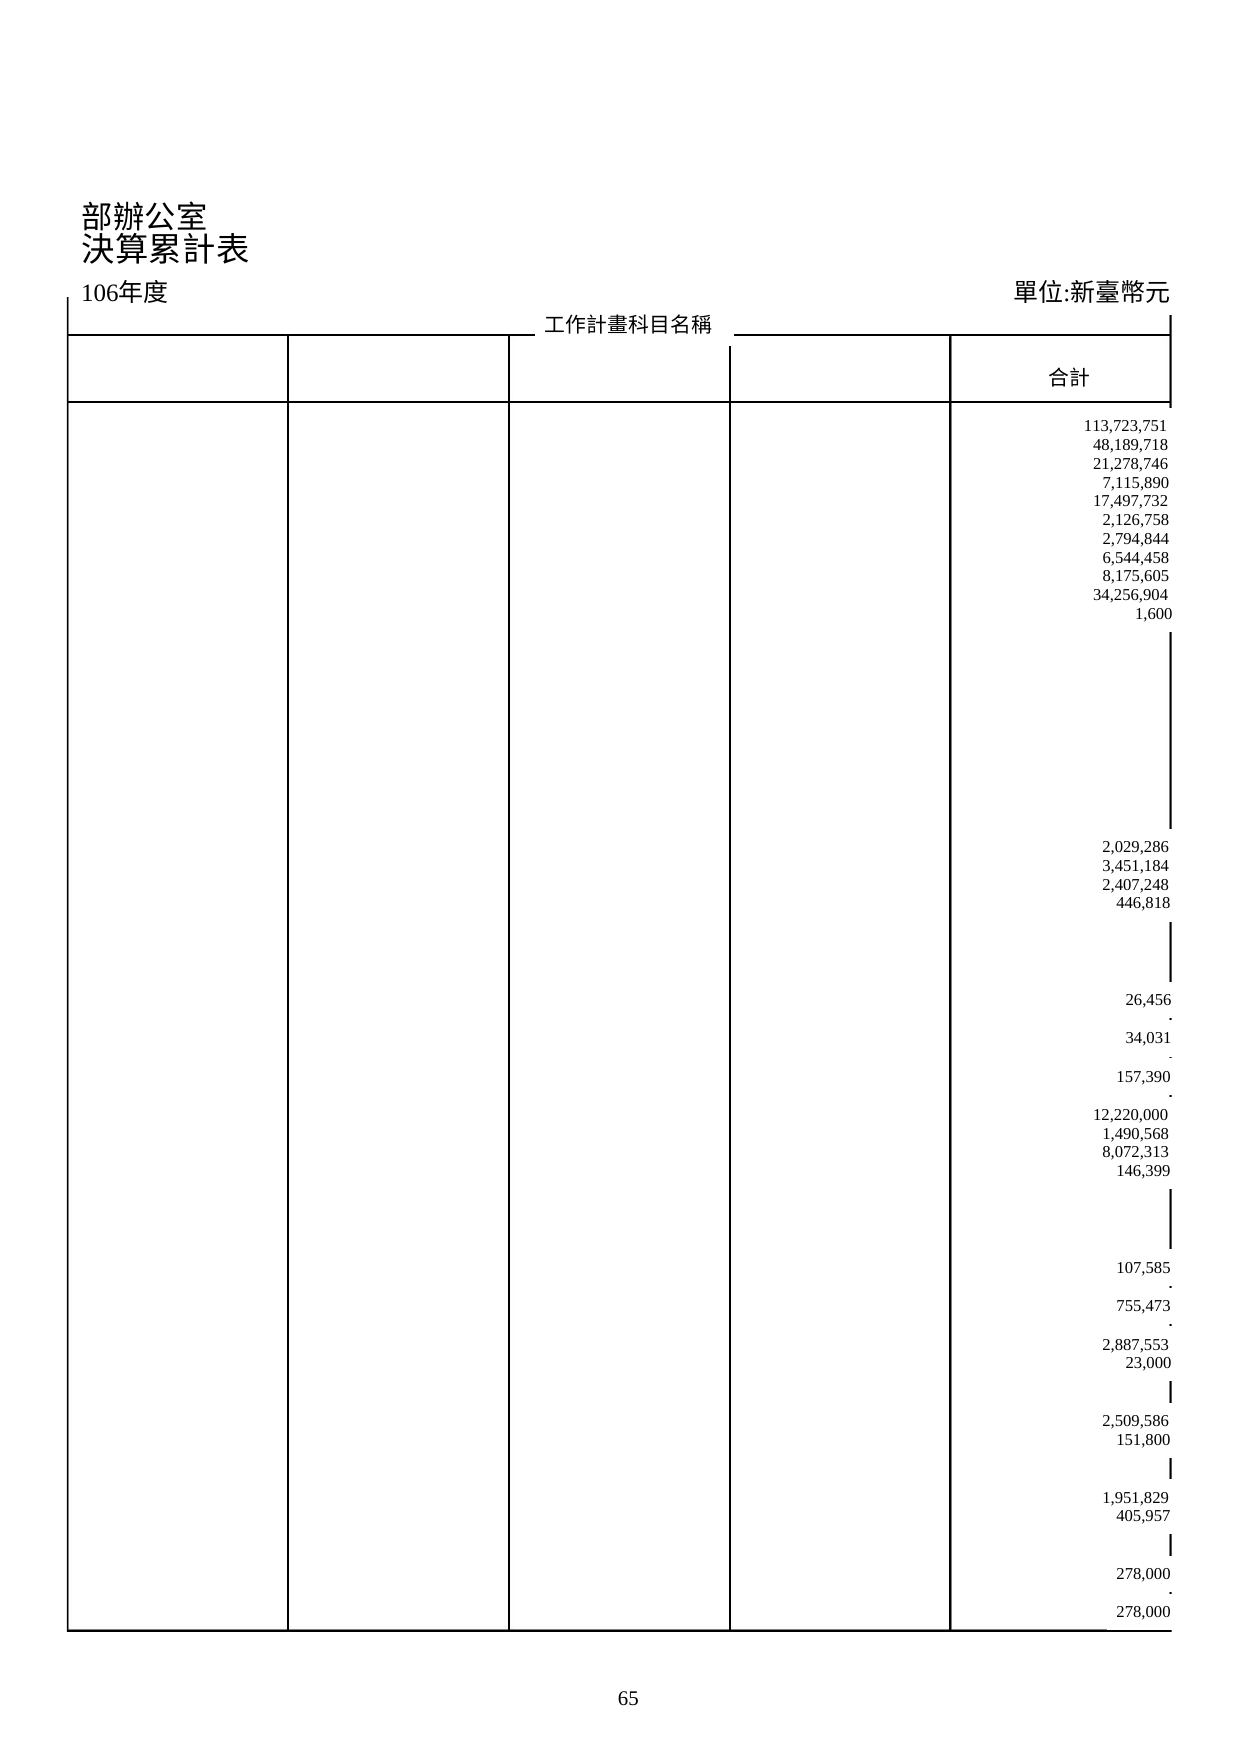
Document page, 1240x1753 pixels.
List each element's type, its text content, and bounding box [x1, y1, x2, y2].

text 146,399 [1116, 1162, 1184, 1180]
text 405,957 [1116, 1507, 1184, 1526]
text 1,490,568 [1102, 1124, 1184, 1143]
text 6,544,458 [1102, 548, 1184, 567]
text 工作計畫科目名稱 [544, 316, 725, 337]
text 755,473 [1116, 1297, 1184, 1316]
text 17,497,732 [1093, 492, 1184, 511]
text 8,175,605 [1102, 567, 1184, 586]
text 7,115,890 [1102, 473, 1184, 492]
text 106年度 [81, 281, 188, 306]
text 65 [618, 1689, 652, 1710]
text 2,126,758 [1102, 511, 1184, 529]
text 單位:新臺幣元 [1013, 281, 1196, 306]
text 34,256,904 [1093, 586, 1184, 604]
picture [66, 297, 1172, 1632]
text 2,794,844 [1102, 529, 1184, 548]
text 12,220,000 [1093, 1105, 1184, 1124]
text 2,887,553 [1102, 1335, 1184, 1354]
text 113,723,751 [1084, 417, 1184, 436]
text 8,072,313 [1102, 1143, 1184, 1162]
text 21,278,746 [1093, 454, 1184, 473]
text 2,029,286 [1102, 838, 1184, 856]
text 446,818 [1116, 894, 1184, 913]
text 48,189,718 [1093, 436, 1184, 454]
text 278,000 [1116, 1564, 1184, 1583]
text 3,451,184 [1102, 856, 1184, 875]
text 151,800 [1116, 1430, 1184, 1449]
text 決算累計表 [82, 235, 280, 268]
text 1,600 [1135, 604, 1184, 623]
text 2,407,248 [1102, 875, 1184, 894]
text 1,951,829 [1102, 1488, 1184, 1507]
text 278,000 [1116, 1603, 1184, 1621]
text 合計 [1048, 369, 1104, 390]
text 部辦公室 [82, 204, 280, 235]
text 2,509,586 [1102, 1411, 1184, 1430]
text 23,000 [1125, 1354, 1184, 1372]
text 26,456 [1125, 991, 1184, 1009]
text 34,031 [1125, 1029, 1184, 1048]
text 157,390 [1116, 1067, 1184, 1086]
text 107,585 [1116, 1258, 1184, 1277]
